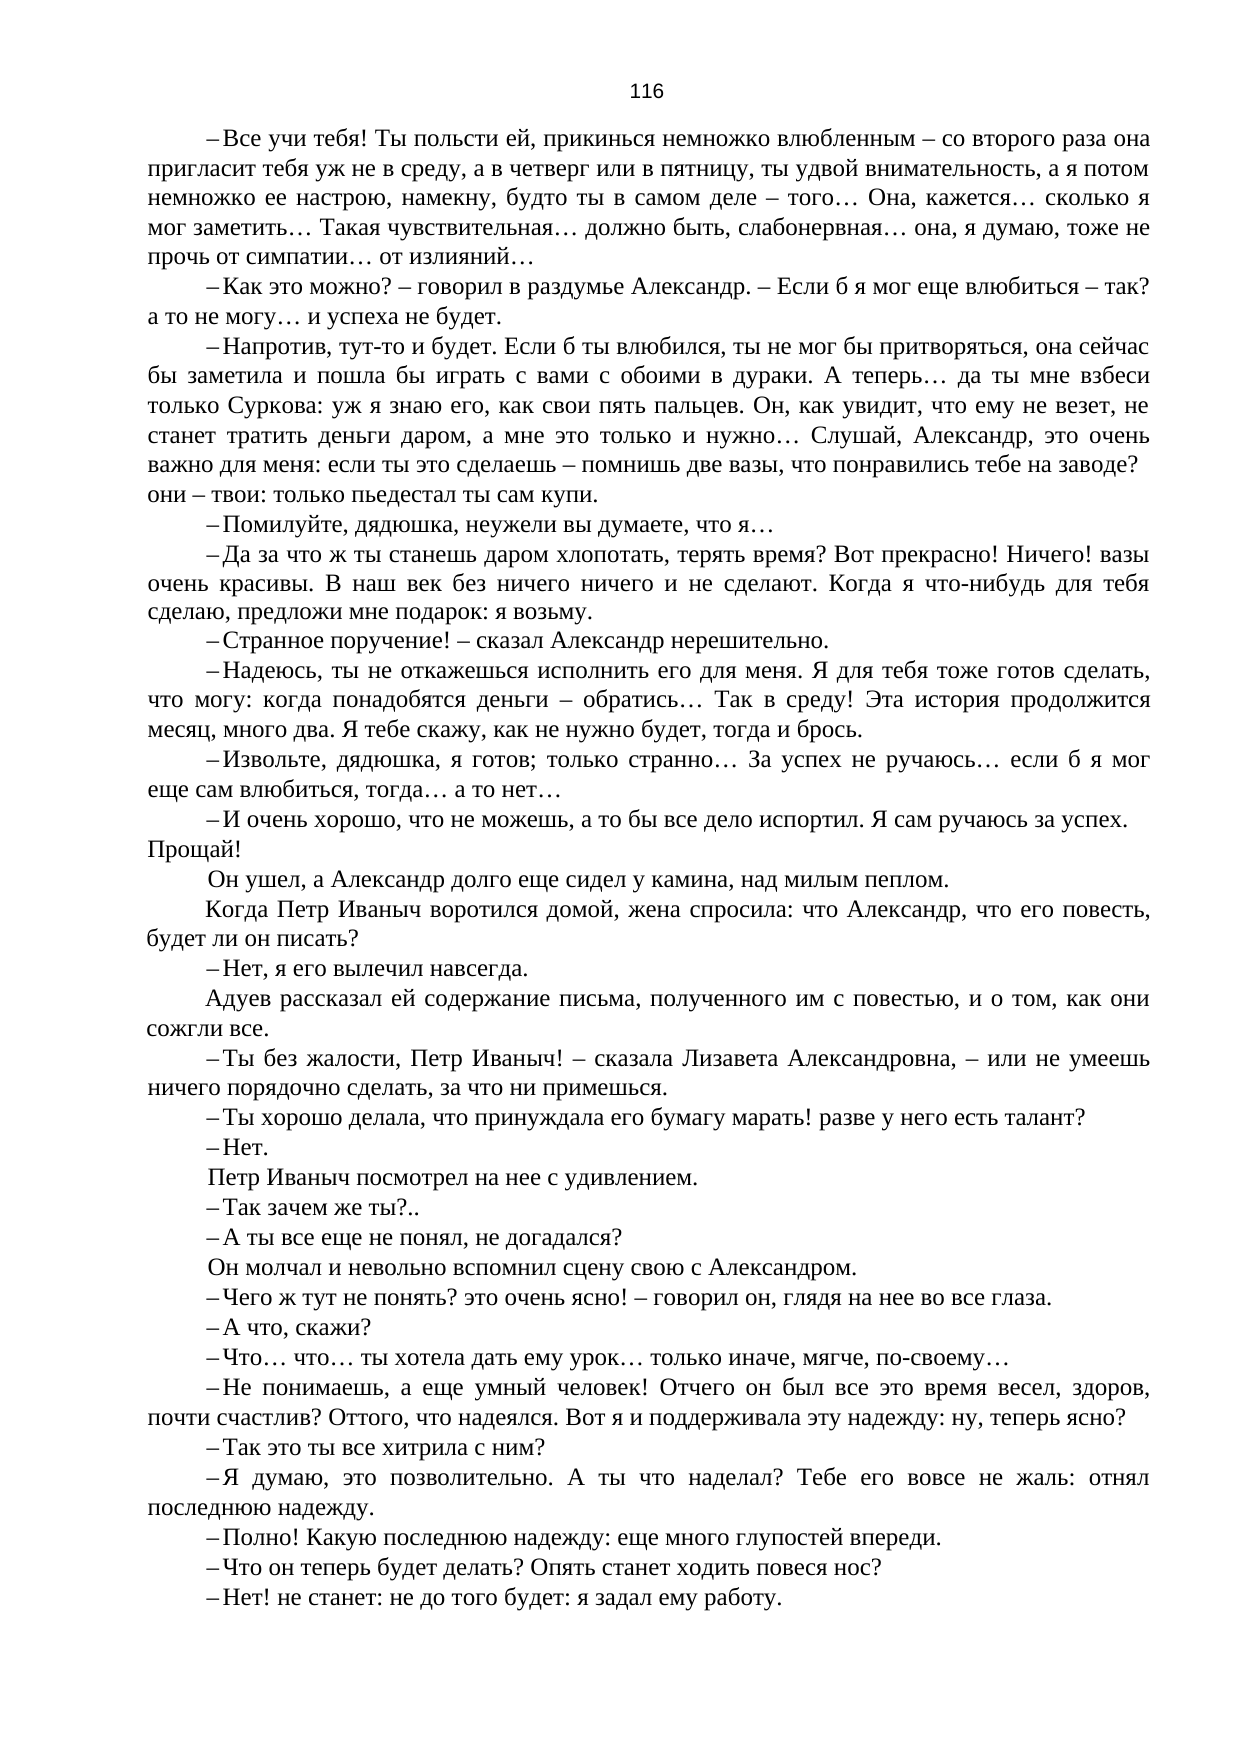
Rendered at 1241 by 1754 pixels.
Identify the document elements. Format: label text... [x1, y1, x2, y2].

list А ты все еще не понял, не догадался? [147, 1222, 1151, 1251]
list Я думаю, это позволительно. А ты что наделал? Тебе его вовсе не жаль: отнял последнюю надежду. [147, 1462, 1151, 1520]
list Нет. [147, 1132, 1151, 1161]
list Надеюсь, ты не откажешься исполнить его для меня. Я для тебя тоже готов сделать, что могу: когда понадобятся деньги – обратись… Так в среду! Эта история продолжится месяц, много два. Я тебе скажу, как не нужно будет, тогда и брось. [147, 655, 1151, 743]
text Петр Иваныч посмотрел на нее с удивлением. [207, 1162, 1151, 1191]
list Как это можно? – говорил в раздумье Александр. – Если б я мог еще влюбиться – так? а то не могу… и успеха не будет. [147, 271, 1151, 330]
list Что он теперь будет делать? Опять станет ходить повеся нос? [147, 1552, 1151, 1580]
text Он молчал и невольно вспомнил сцену свою с Александром. [207, 1252, 1151, 1281]
text Прощай! [147, 834, 1151, 862]
list Напротив, тут-то и будет. Если б ты влюбился, ты не мог бы притворяться, она сейчас бы заметила и пошла бы играть с вами с обоими в дураки. А теперь… да ты мне взбеси только Суркова: уж я знаю его, как свои пять пальцев. Он, как увидит, что ему не везет, не станет тратить деньги даром, а мне это только и нужно… Слушай, Александр, это очень важно для меня: если ты это сделаешь – помнишь две вазы, что понравились тебе на заводе? [147, 331, 1151, 478]
list Нет, я его вылечил навсегда. [147, 953, 1151, 982]
list Извольте, дядюшка, я готов; только странно… За успех не ручаюсь… если б я мог еще сам влюбиться, тогда… а то нет… [147, 744, 1151, 802]
list Нет! не станет: не до того будет: я задал ему работу. [147, 1582, 1151, 1610]
list И очень хорошо, что не можешь, а то бы все дело испортил. Я сам ручаюсь за успех. [147, 804, 1151, 832]
list Что… что… ты хотела дать ему урок… только иначе, мягче, по-своему… [147, 1342, 1151, 1371]
text они – твои: только пьедестал ты сам купи. [147, 479, 1151, 508]
list А что, скажи? [147, 1312, 1151, 1341]
list Полно! Какую последнюю надежду: еще много глупостей впереди. [147, 1522, 1151, 1550]
list Странное поручение! – сказал Александр нерешительно. [147, 625, 1151, 654]
list Чего ж тут не понять? это очень ясно! – говорил он, глядя на нее во все глаза. [147, 1282, 1151, 1311]
list Не понимаешь, а еще умный человек! Отчего он был все это время весел, здоров, почти счастлив? Оттого, что надеялся. Вот я и поддерживала эту надежду: ну, теперь ясно? [147, 1372, 1151, 1431]
list Так зачем же ты?.. [147, 1192, 1151, 1221]
list Помилуйте, дядюшка, неужели вы думаете, что я… [147, 509, 1151, 538]
list Ты без жалости, Петр Иваныч! – сказала Лизавета Александровна, – или не умеешь ничего порядочно сделать, за что ни примешься. [147, 1043, 1151, 1101]
text Он ушел, а Александр долго еще сидел у камина, над милым пеплом. [207, 864, 1151, 892]
list Все учи тебя! Ты польсти ей, прикинься немножко влюбленным – со второго раза она пригласит тебя уж не в среду, а в четверг или в пятницу, ты удвой внимательность, а я потом немножко ее настрою, намекну, будто ты в самом деле – того… Она, кажется… сколько я мог заметить… Такая чувствительная… должно быть, слабонервная… она, я думаю, тоже не прочь от симпатии… от излияний… [147, 123, 1151, 270]
list Так это ты все хитрила с ним? [147, 1432, 1151, 1461]
list Да за что ж ты станешь даром хлопотать, терять время? Вот прекрасно! Ничего! вазы очень красивы. В наш век без ничего ничего и не сделают. Когда я что-нибудь для тебя сделаю, предложи мне подарок: я возьму. [147, 539, 1151, 625]
text Адуев рассказал ей содержание письма, полученного им с повестью, и о том, как они сожгли все. [146, 983, 1151, 1042]
list Ты хорошо делала, что принуждала его бумагу марать! разве у него есть талант? [147, 1102, 1151, 1131]
text Когда Петр Иваныч воротился домой, жена спросила: что Александр, что его повесть, будет ли он писать? [146, 894, 1151, 952]
